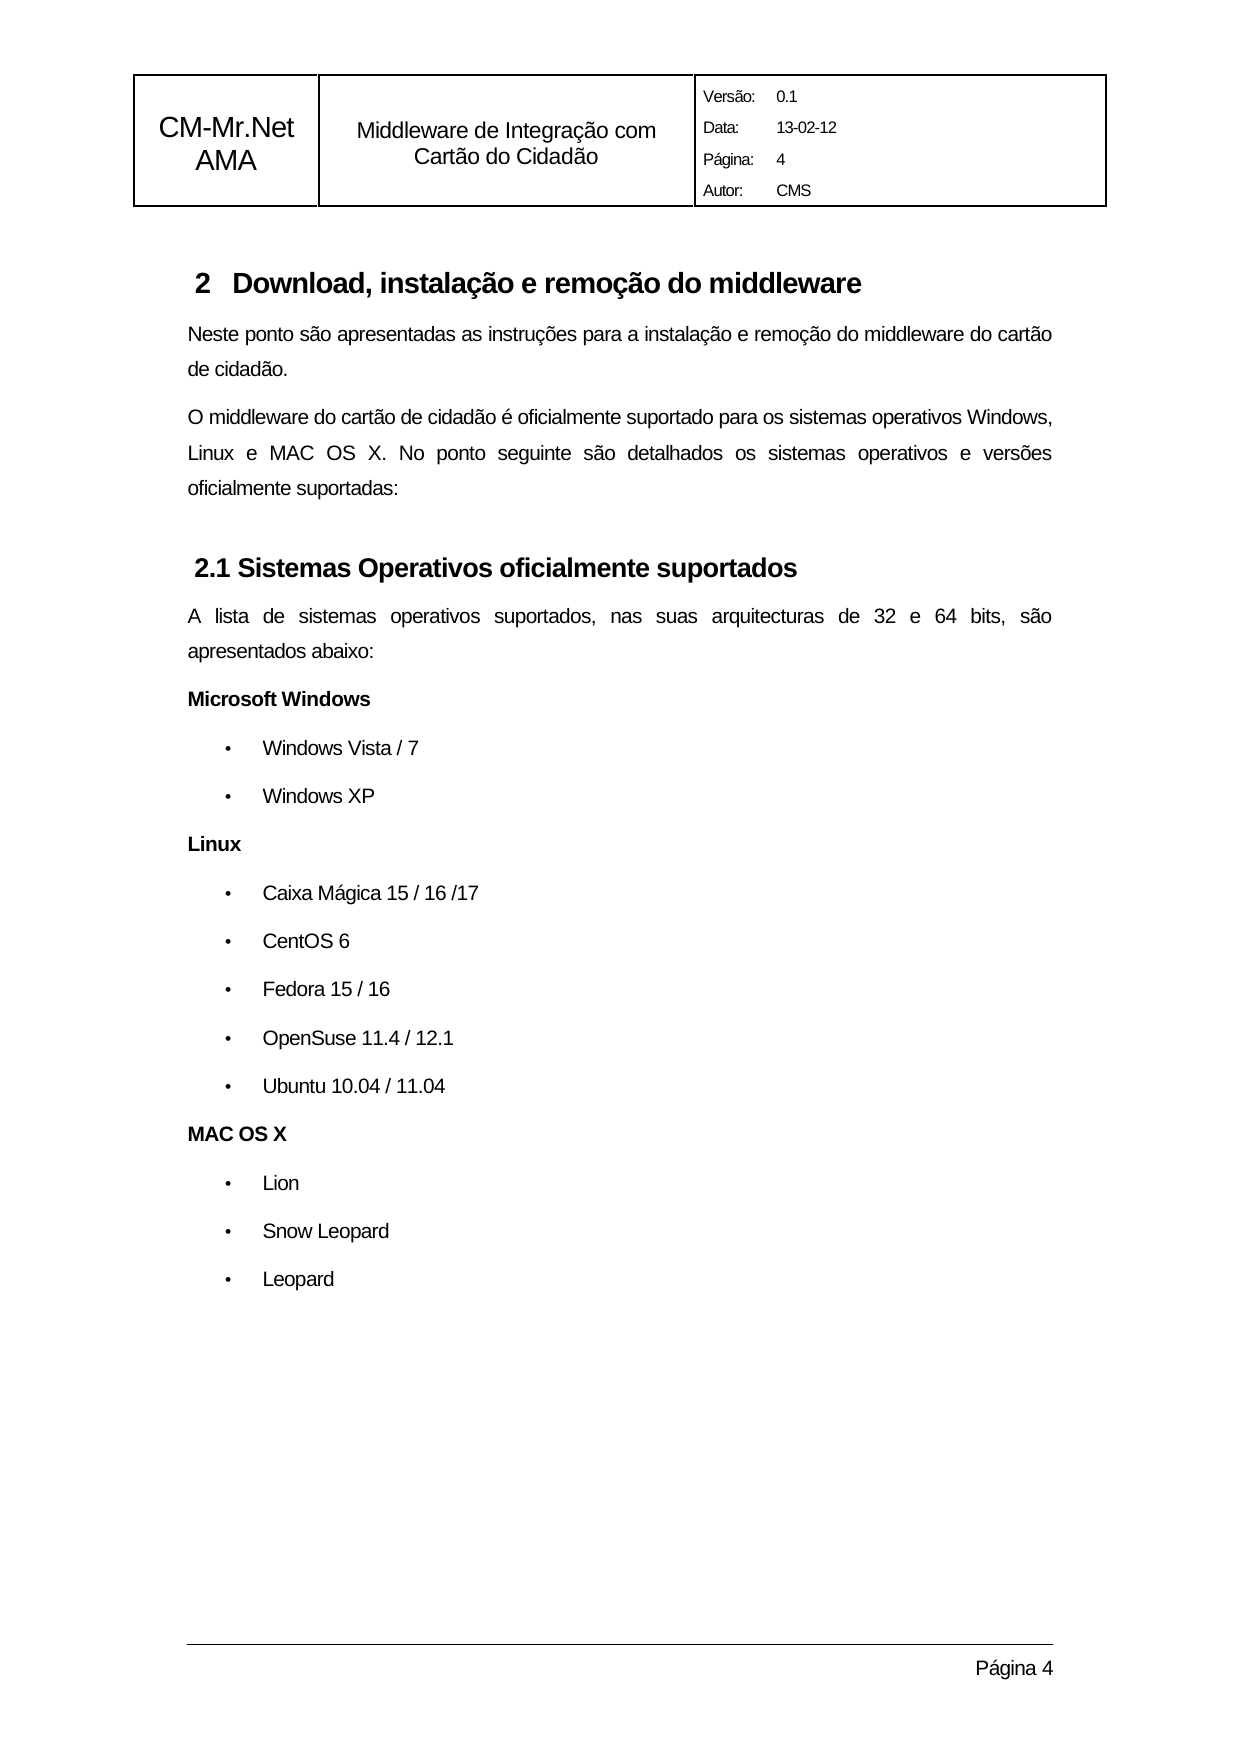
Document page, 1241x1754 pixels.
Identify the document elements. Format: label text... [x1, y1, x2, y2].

subtitle Sistemas Operativos oficialmente suportados [187, 553, 1053, 583]
list CentOS 6 [225, 929, 1053, 953]
list Caixa Mágica 15 / 16 /17 [225, 881, 1053, 905]
list Windows Vista / 7 [225, 736, 1053, 760]
list Ubuntu 10.04 / 11.04 [225, 1074, 1053, 1098]
list Fedora 15 / 16 [225, 978, 1053, 1001]
list OpenSuse 11.4 / 12.1 [225, 1026, 1053, 1050]
list Leopard [225, 1268, 1053, 1291]
text Microsoft Windows [187, 688, 1053, 711]
text Neste ponto são apresentadas as instruções para a instalação e remoção do middleware do cartão de cidadão. [187, 322, 1053, 381]
list Windows XP [225, 784, 1053, 808]
subtitle Download, instalação e remoção do middleware [187, 267, 1053, 300]
text A lista de sistemas operativos suportados, nas suas arquitecturas de 32 e 64 bits, são apresentados abaixo: [187, 604, 1053, 663]
list Lion [225, 1171, 1053, 1195]
text O middleware do cartão de cidadão é oficialmente suportado para os sistemas operativos Windows, Linux e MAC OS X. No ponto seguinte são detalhados os sistemas operativos e versões oficialmente suportadas: [187, 406, 1053, 500]
text MAC OS X [187, 1123, 1053, 1146]
list Snow Leopard [225, 1219, 1053, 1243]
text Linux [187, 833, 1053, 856]
